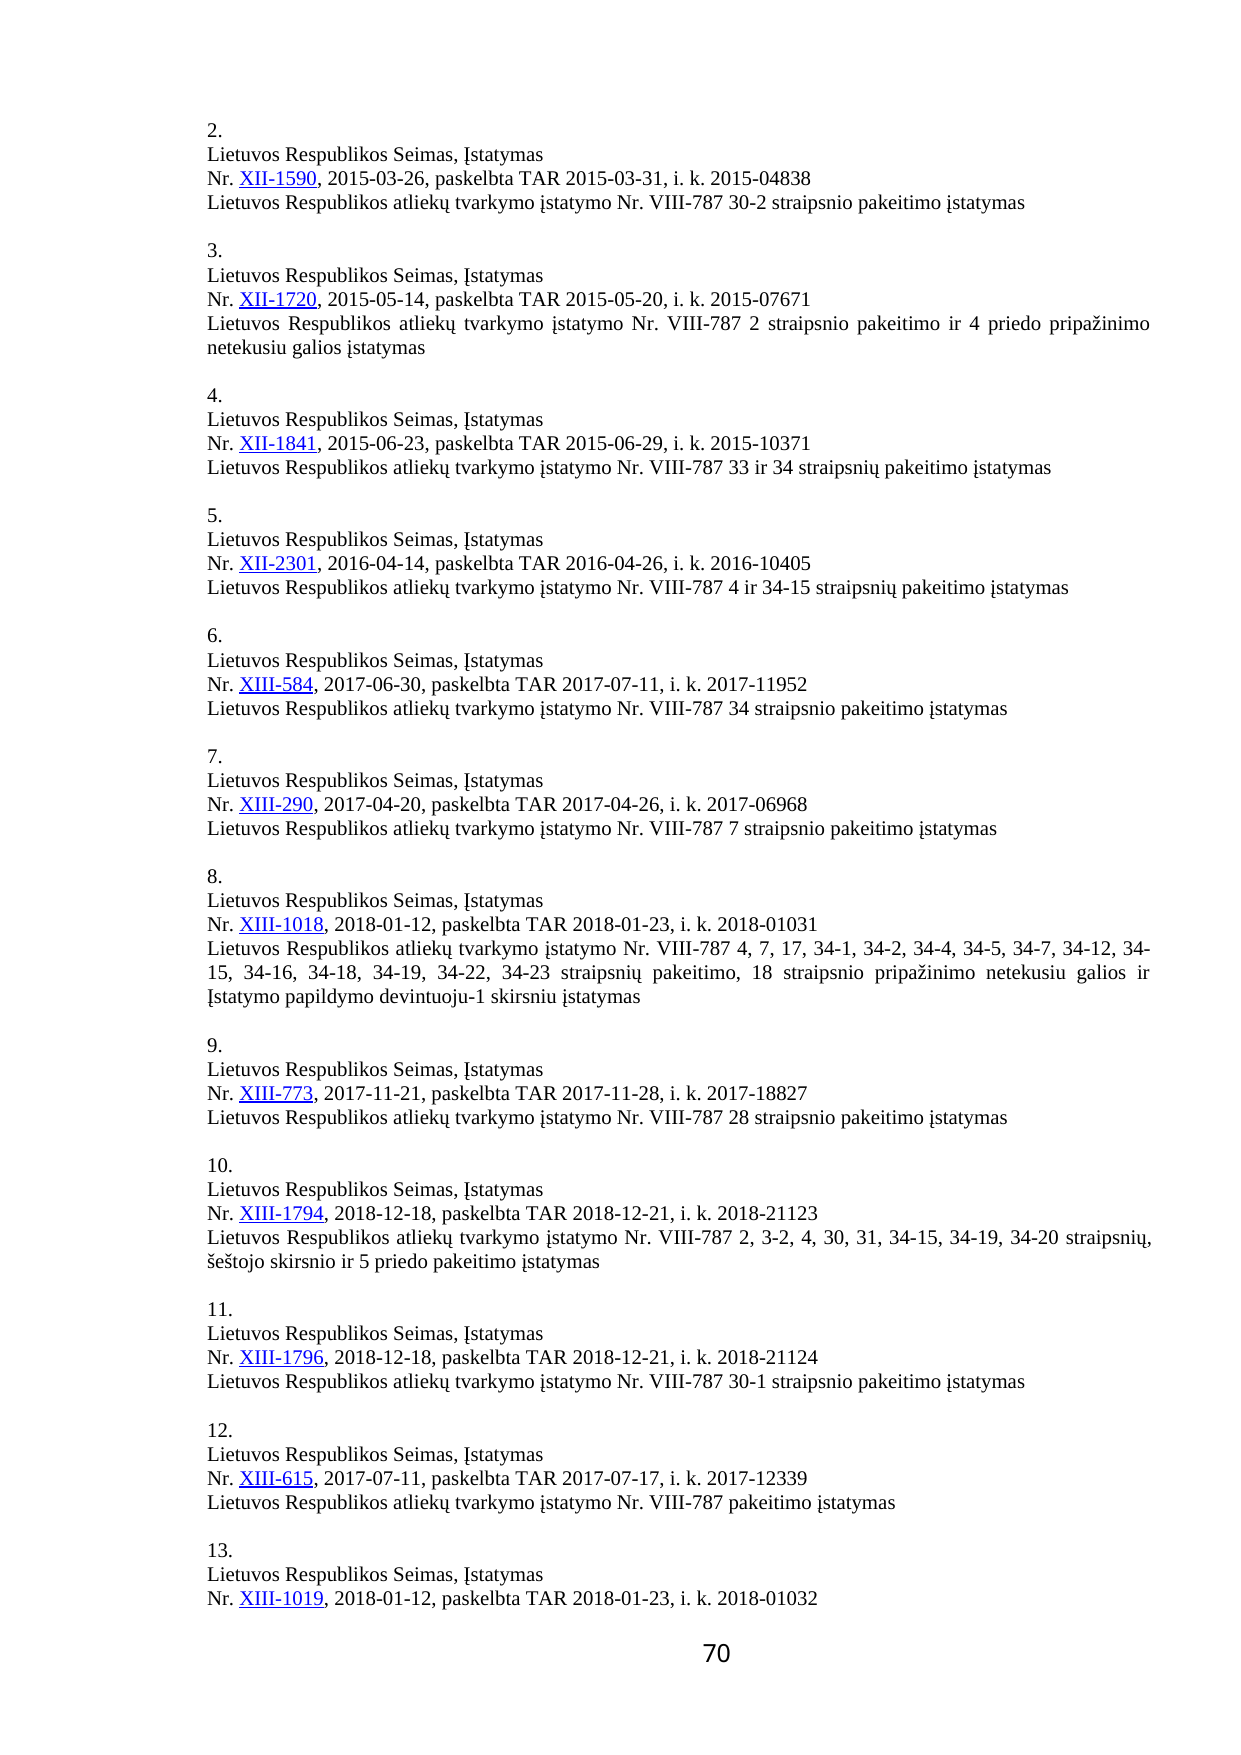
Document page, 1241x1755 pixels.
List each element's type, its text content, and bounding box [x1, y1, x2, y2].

text Nr. XII-2301, 2016-04-14, paskelbta TAR 2016-04-26, i. k. 2016-10405 [207, 551, 1152, 575]
text Lietuvos Respublikos Seimas, Įstatymas [207, 527, 1152, 551]
text Lietuvos Respublikos atliekų tvarkymo įstatymo Nr. VIII-787 34 straipsnio pakeitimo įstatymas [207, 696, 1152, 720]
text Lietuvos Respublikos atliekų tvarkymo įstatymo Nr. VIII-787 2 straipsnio pakeitimo ir 4 priedo pripažinimo netekusiu galios įstatymas [207, 311, 1152, 359]
text Nr. XII-1720, 2015-05-14, paskelbta TAR 2015-05-20, i. k. 2015-07671 [207, 287, 1152, 311]
text 2. [207, 118, 1152, 142]
text Nr. XIII-773, 2017-11-21, paskelbta TAR 2017-11-28, i. k. 2017-18827 [207, 1081, 1152, 1105]
text Nr. XIII-584, 2017-06-30, paskelbta TAR 2017-07-11, i. k. 2017-11952 [207, 672, 1152, 696]
text Lietuvos Respublikos Seimas, Įstatymas [207, 407, 1152, 431]
text 12. [207, 1417, 1152, 1442]
text Nr. XII-1841, 2015-06-23, paskelbta TAR 2015-06-29, i. k. 2015-10371 [207, 431, 1152, 455]
text Lietuvos Respublikos Seimas, Įstatymas [207, 1562, 1152, 1586]
text Nr. XIII-1018, 2018-01-12, paskelbta TAR 2018-01-23, i. k. 2018-01031 [207, 912, 1152, 936]
text Lietuvos Respublikos atliekų tvarkymo įstatymo Nr. VIII-787 30-2 straipsnio pakeitimo įstatymas [207, 190, 1152, 214]
text Lietuvos Respublikos atliekų tvarkymo įstatymo Nr. VIII-787 7 straipsnio pakeitimo įstatymas [207, 816, 1152, 840]
text Lietuvos Respublikos Seimas, Įstatymas [207, 888, 1152, 912]
text Lietuvos Respublikos Seimas, Įstatymas [207, 1057, 1152, 1081]
text Lietuvos Respublikos Seimas, Įstatymas [207, 1321, 1152, 1345]
text 7. [207, 744, 1152, 768]
text 11. [207, 1297, 1152, 1321]
text 4. [207, 383, 1152, 407]
text Lietuvos Respublikos atliekų tvarkymo įstatymo Nr. VIII-787 28 straipsnio pakeitimo įstatymas [207, 1105, 1152, 1129]
text Lietuvos Respublikos Seimas, Įstatymas [207, 647, 1152, 672]
text Lietuvos Respublikos Seimas, Įstatymas [207, 262, 1152, 287]
text Lietuvos Respublikos atliekų tvarkymo įstatymo Nr. VIII-787 30-1 straipsnio pakeitimo įstatymas [207, 1369, 1152, 1393]
text Lietuvos Respublikos atliekų tvarkymo įstatymo Nr. VIII-787 33 ir 34 straipsnių pakeitimo įstatymas [207, 455, 1152, 479]
text Nr. XIII-615, 2017-07-11, paskelbta TAR 2017-07-17, i. k. 2017-12339 [207, 1466, 1152, 1490]
text 3. [207, 238, 1152, 262]
text Lietuvos Respublikos Seimas, Įstatymas [207, 768, 1152, 792]
text 10. [207, 1153, 1152, 1177]
text Nr. XII-1590, 2015-03-26, paskelbta TAR 2015-03-31, i. k. 2015-04838 [207, 166, 1152, 190]
text Lietuvos Respublikos Seimas, Įstatymas [207, 1442, 1152, 1466]
text Lietuvos Respublikos Seimas, Įstatymas [207, 142, 1152, 166]
text Lietuvos Respublikos atliekų tvarkymo įstatymo Nr. VIII-787 2, 3-2, 4, 30, 31, 34-15, 34-19, 34-20 straipsnių, šeštojo skirsnio ir 5 priedo pakeitimo įstatymas [207, 1225, 1152, 1273]
text 5. [207, 503, 1152, 527]
text Nr. XIII-1019, 2018-01-12, paskelbta TAR 2018-01-23, i. k. 2018-01032 [207, 1586, 1152, 1610]
text 8. [207, 864, 1152, 888]
text 6. [207, 623, 1152, 647]
text 9. [207, 1032, 1152, 1057]
text Lietuvos Respublikos atliekų tvarkymo įstatymo Nr. VIII-787 4, 7, 17, 34-1, 34-2, 34-4, 34-5, 34-7, 34-12, 34-15, 34-16, 34-18, 34-19, 34-22, 34-23 straipsnių pakeitimo, 18 straipsnio pripažinimo netekusiu galios ir Įstatymo papildymo devintuoju-1 skirsniu įstatymas [207, 936, 1152, 1008]
text Lietuvos Respublikos Seimas, Įstatymas [207, 1177, 1152, 1201]
text Lietuvos Respublikos atliekų tvarkymo įstatymo Nr. VIII-787 pakeitimo įstatymas [207, 1490, 1152, 1514]
text Nr. XIII-1796, 2018-12-18, paskelbta TAR 2018-12-21, i. k. 2018-21124 [207, 1345, 1152, 1369]
text 13. [207, 1538, 1152, 1562]
text Nr. XIII-1794, 2018-12-18, paskelbta TAR 2018-12-21, i. k. 2018-21123 [207, 1201, 1152, 1225]
text Nr. XIII-290, 2017-04-20, paskelbta TAR 2017-04-26, i. k. 2017-06968 [207, 792, 1152, 816]
text Lietuvos Respublikos atliekų tvarkymo įstatymo Nr. VIII-787 4 ir 34-15 straipsnių pakeitimo įstatymas [207, 575, 1152, 599]
